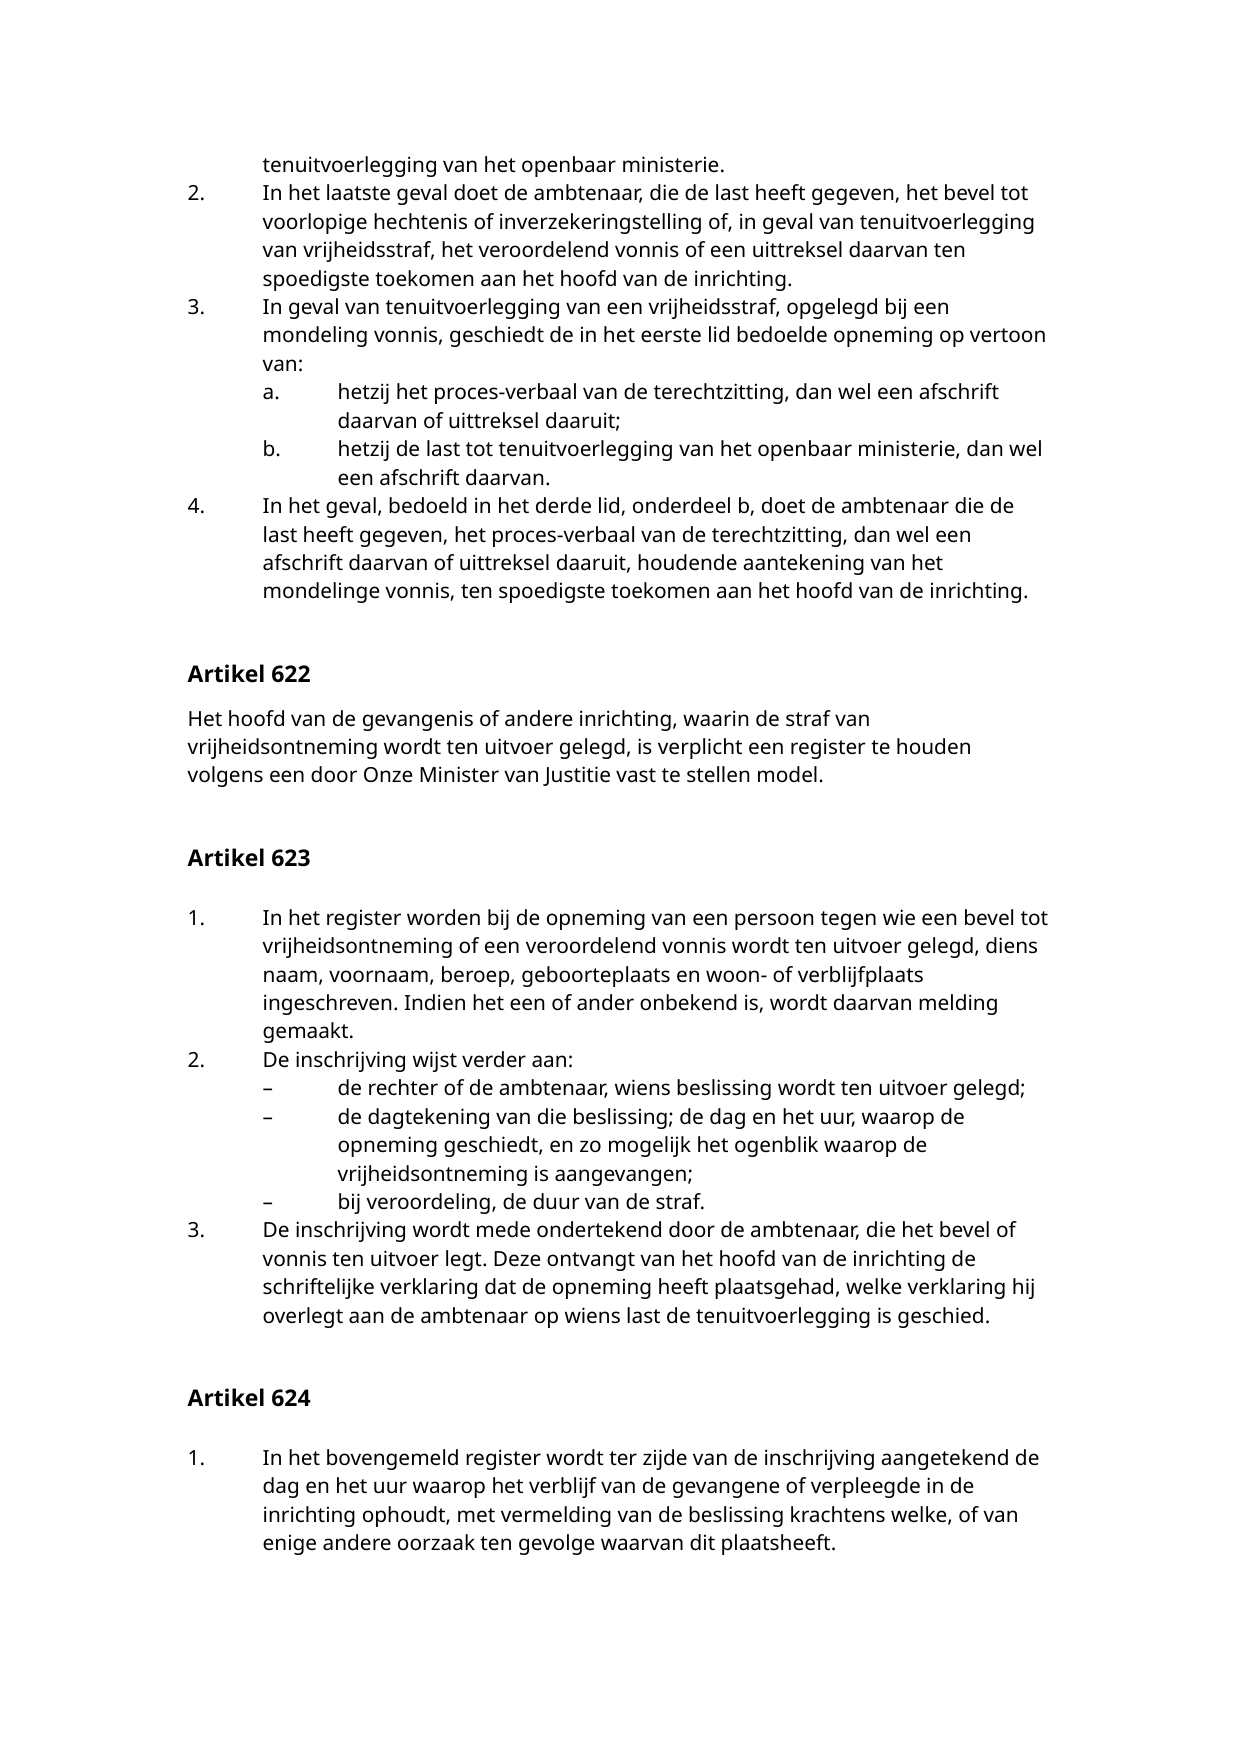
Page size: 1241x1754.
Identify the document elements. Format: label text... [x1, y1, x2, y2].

text Het hoofd van de gevangenis of andere inrichting, waarin de straf van vrijheidsontneming wordt ten uitvoer gelegd, is verplicht een register te houden volgens een door Onze Minister van Justitie vast te stellen model. [187, 704, 1053, 789]
list hetzij de last tot tenuitvoerlegging van het openbaar ministerie, dan wel een afschrift daarvan. [262, 434, 1053, 491]
list In het register worden bij de opneming van een persoon tegen wie een bevel tot vrijheidsontneming of een veroordelend vonnis wordt ten uitvoer gelegd, diens naam, voornaam, beroep, geboorteplaats en woon- of verblijfplaats ingeschreven. Indien het een of ander onbekend is, wordt daarvan melding gemaakt. [187, 903, 1053, 1045]
list bij veroordeling, de duur van de straf. [262, 1187, 1053, 1216]
list In geval van tenuitvoerlegging van een vrijheidsstraf, opgelegd bij een mondeling vonnis, geschiedt de in het eerste lid bedoelde opneming op vertoon van: [187, 292, 1053, 377]
list tenuitvoerlegging van het openbaar ministerie. [187, 150, 1053, 178]
list hetzij het proces-verbaal van de terechtzitting, dan wel een afschrift daarvan of uittreksel daaruit; [262, 377, 1053, 434]
list De inschrijving wordt mede ondertekend door de ambtenaar, die het bevel of vonnis ten uitvoer legt. Deze ontvangt van het hoofd van de inrichting de schriftelijke verklaring dat de opneming heeft plaatsgehad, welke verklaring hij overlegt aan de ambtenaar op wiens last de tenuitvoerlegging is geschied. [187, 1216, 1053, 1329]
subtitle Artikel 622 [187, 657, 1053, 689]
list In het geval, bedoeld in het derde lid, onderdeel b, doet de ambtenaar die de last heeft gegeven, het proces-verbaal van de terechtzitting, dan wel een afschrift daarvan of uittreksel daaruit, houdende aantekening van het mondelinge vonnis, ten spoedigste toekomen aan het hoofd van de inrichting. [187, 491, 1053, 605]
list In het bovengemeld register wordt ter zijde van de inschrijving aangetekend de dag en het uur waarop het verblijf van de gevangene of verpleegde in de inrichting ophoudt, met vermelding van de beslissing krachtens welke, of van enige andere oorzaak ten gevolge waarvan dit plaatsheeft. [187, 1443, 1053, 1557]
list de rechter of de ambtenaar, wiens beslissing wordt ten uitvoer gelegd; [262, 1073, 1053, 1102]
list De inschrijving wijst verder aan: [187, 1045, 1053, 1073]
subtitle Artikel 623 [187, 842, 1053, 873]
list In het laatste geval doet de ambtenaar, die de last heeft gegeven, het bevel tot voorlopige hechtenis of inverzekeringstelling of, in geval van tenuitvoerlegging van vrijheidsstraf, het veroordelend vonnis of een uittreksel daarvan ten spoedigste toekomen aan het hoofd van de inrichting. [187, 178, 1053, 292]
list de dagtekening van die beslissing; de dag en het uur, waarop de opneming geschiedt, en zo mogelijk het ogenblik waarop de vrijheidsontneming is aangevangen; [262, 1102, 1053, 1187]
subtitle Artikel 624 [187, 1382, 1053, 1413]
